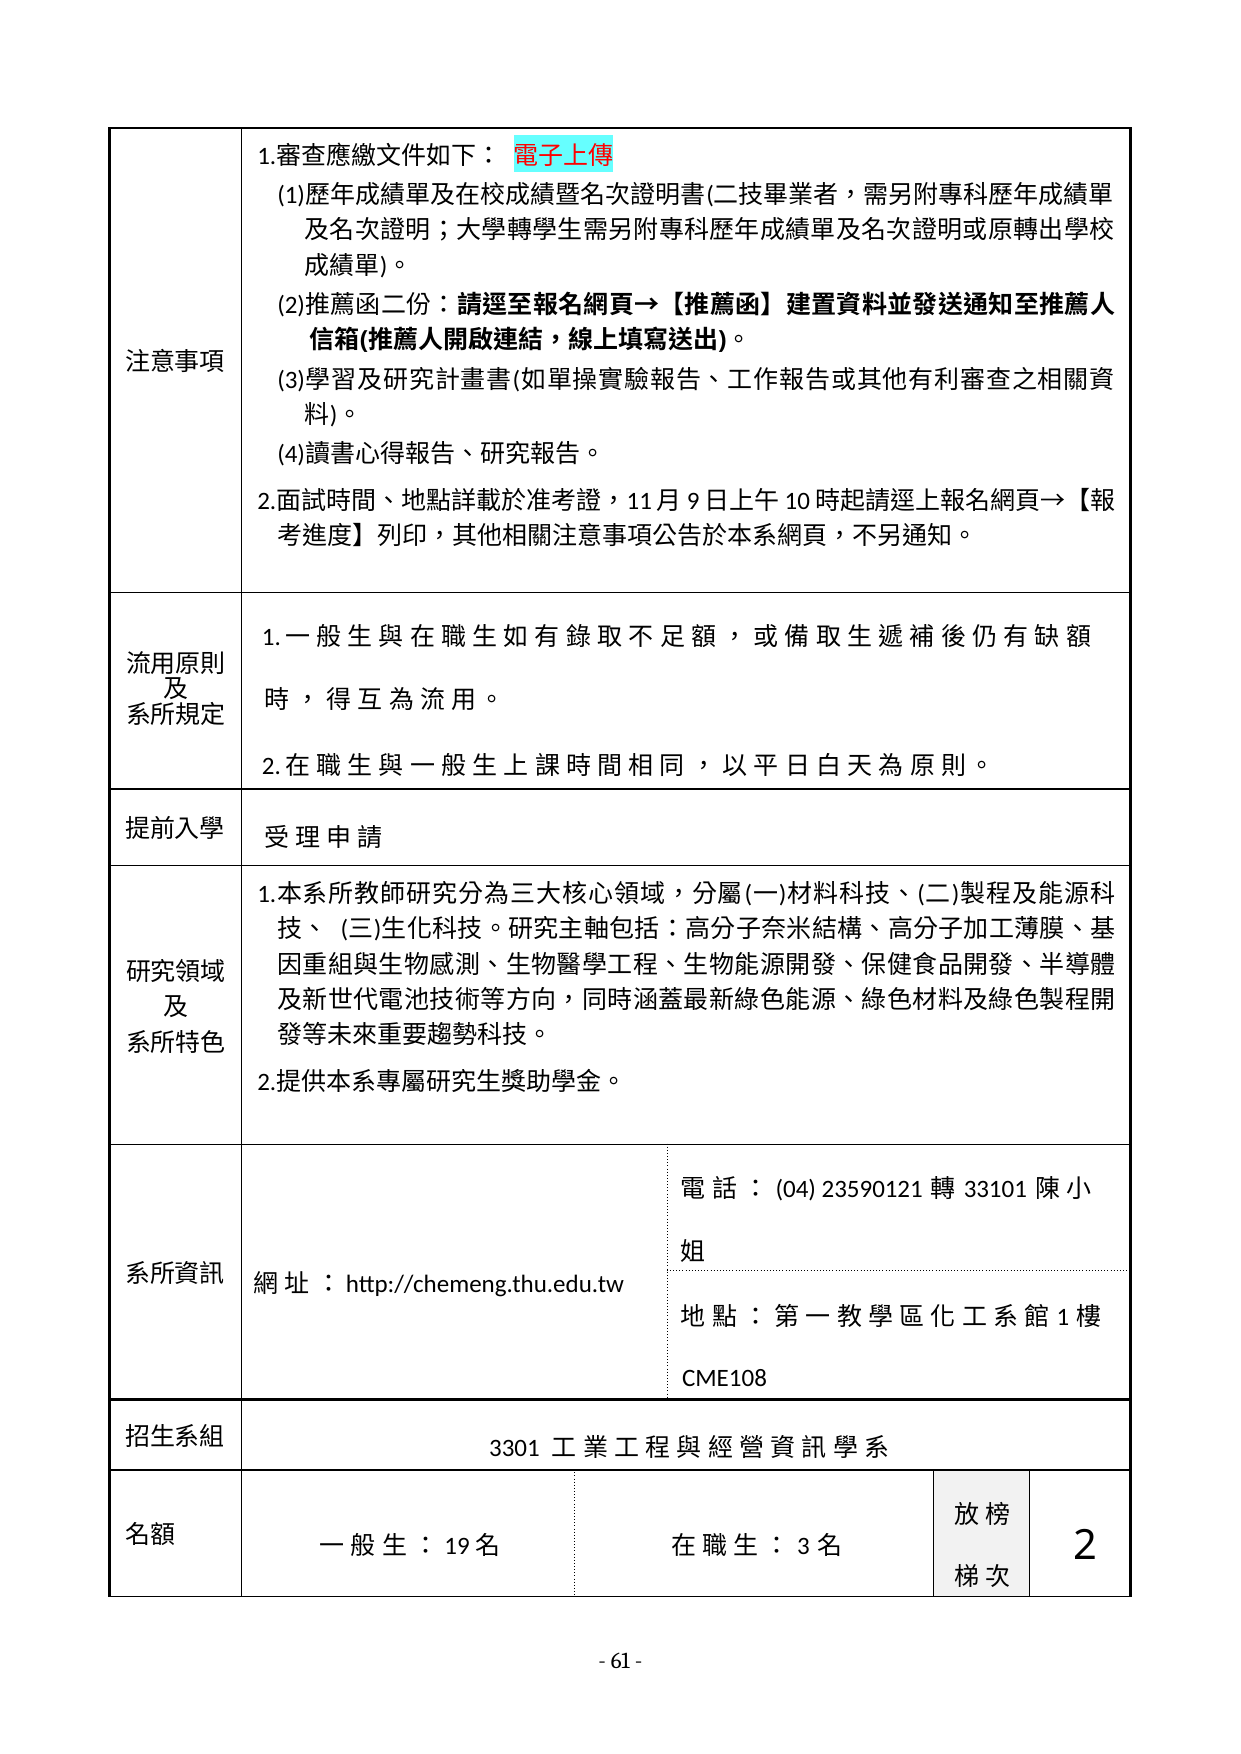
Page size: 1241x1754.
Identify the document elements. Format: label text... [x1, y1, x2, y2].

table_cell 系所資訊 [111, 1145, 241, 1398]
table_cell 電話：(04) 23590121轉33101陳小姐 [667, 1145, 1129, 1270]
table_cell 1.審查應繳文件如下： 電子上傳 (1)歷年成績單及在校成績暨名次證明書(二技畢業者，需另附專科歷年成績單及名次證明；大學轉學生需另附專科歷年成績單及名次證明或原轉出學校成績單)。 (2)推薦函二份：請逕至報名網頁→【推薦函】建置資料並發送通知至推薦人信箱(推薦人開啟連結，線上填寫送出)。 (3)學習及研究計畫書(如單操實驗報告、工作報告或其他有利審查之相關資料)。 (4)讀書心得報告、研究報告。 2.面試時間、地點詳載於准考證，11月9日上午10時起請逕上報名網頁→【報考進度】列印，其他相關注意事項公告於本系網頁，不另通知。 [242, 129, 1129, 591]
table_cell 網址：http://chemeng.thu.edu.tw [242, 1145, 667, 1398]
table_cell 1.一般生與在職生如有錄取不足額，或備取生遞補後仍有缺額時，得互為流用。 2.在職生與一般生上課時間相同，以平日白天為原則。 [242, 593, 1129, 788]
table_cell 受理申請 [242, 790, 1129, 865]
table_cell 研究領域 及 系所特色 [111, 866, 241, 1143]
table_cell 流用原則 及 系所規定 [111, 593, 241, 788]
table_cell 在職生：3名 [575, 1471, 933, 1596]
table_cell 1.本系所教師研究分為三大核心領域，分屬(一)材料科技、(二)製程及能源科技、 (三)生化科技。研究主軸包括：高分子奈米結構、高分子加工薄膜、基因重組與生物感測、生物醫學工程、生物能源開發、保健食品開發、半導體及新世代電池技術等方向，同時涵蓋最新綠色能源、綠色材料及綠色製程開發等未來重要趨勢科技。 2.提供本系專屬研究生獎助學金。 [242, 866, 1129, 1143]
table_cell 2 [1030, 1471, 1129, 1596]
table_cell 3301 工業工程與經營資訊學系 [242, 1401, 1129, 1469]
table_cell 一般生：19名 [242, 1471, 574, 1596]
table_cell 名額 [111, 1471, 241, 1596]
table_cell 放榜 梯次 [934, 1471, 1029, 1596]
table_cell 地點：第一教學區化工系館1樓CME108 [667, 1270, 1129, 1398]
table_cell 招生系組 [111, 1401, 241, 1469]
table_cell 注意事項 [111, 129, 241, 591]
table_cell 提前入學 [111, 790, 241, 865]
